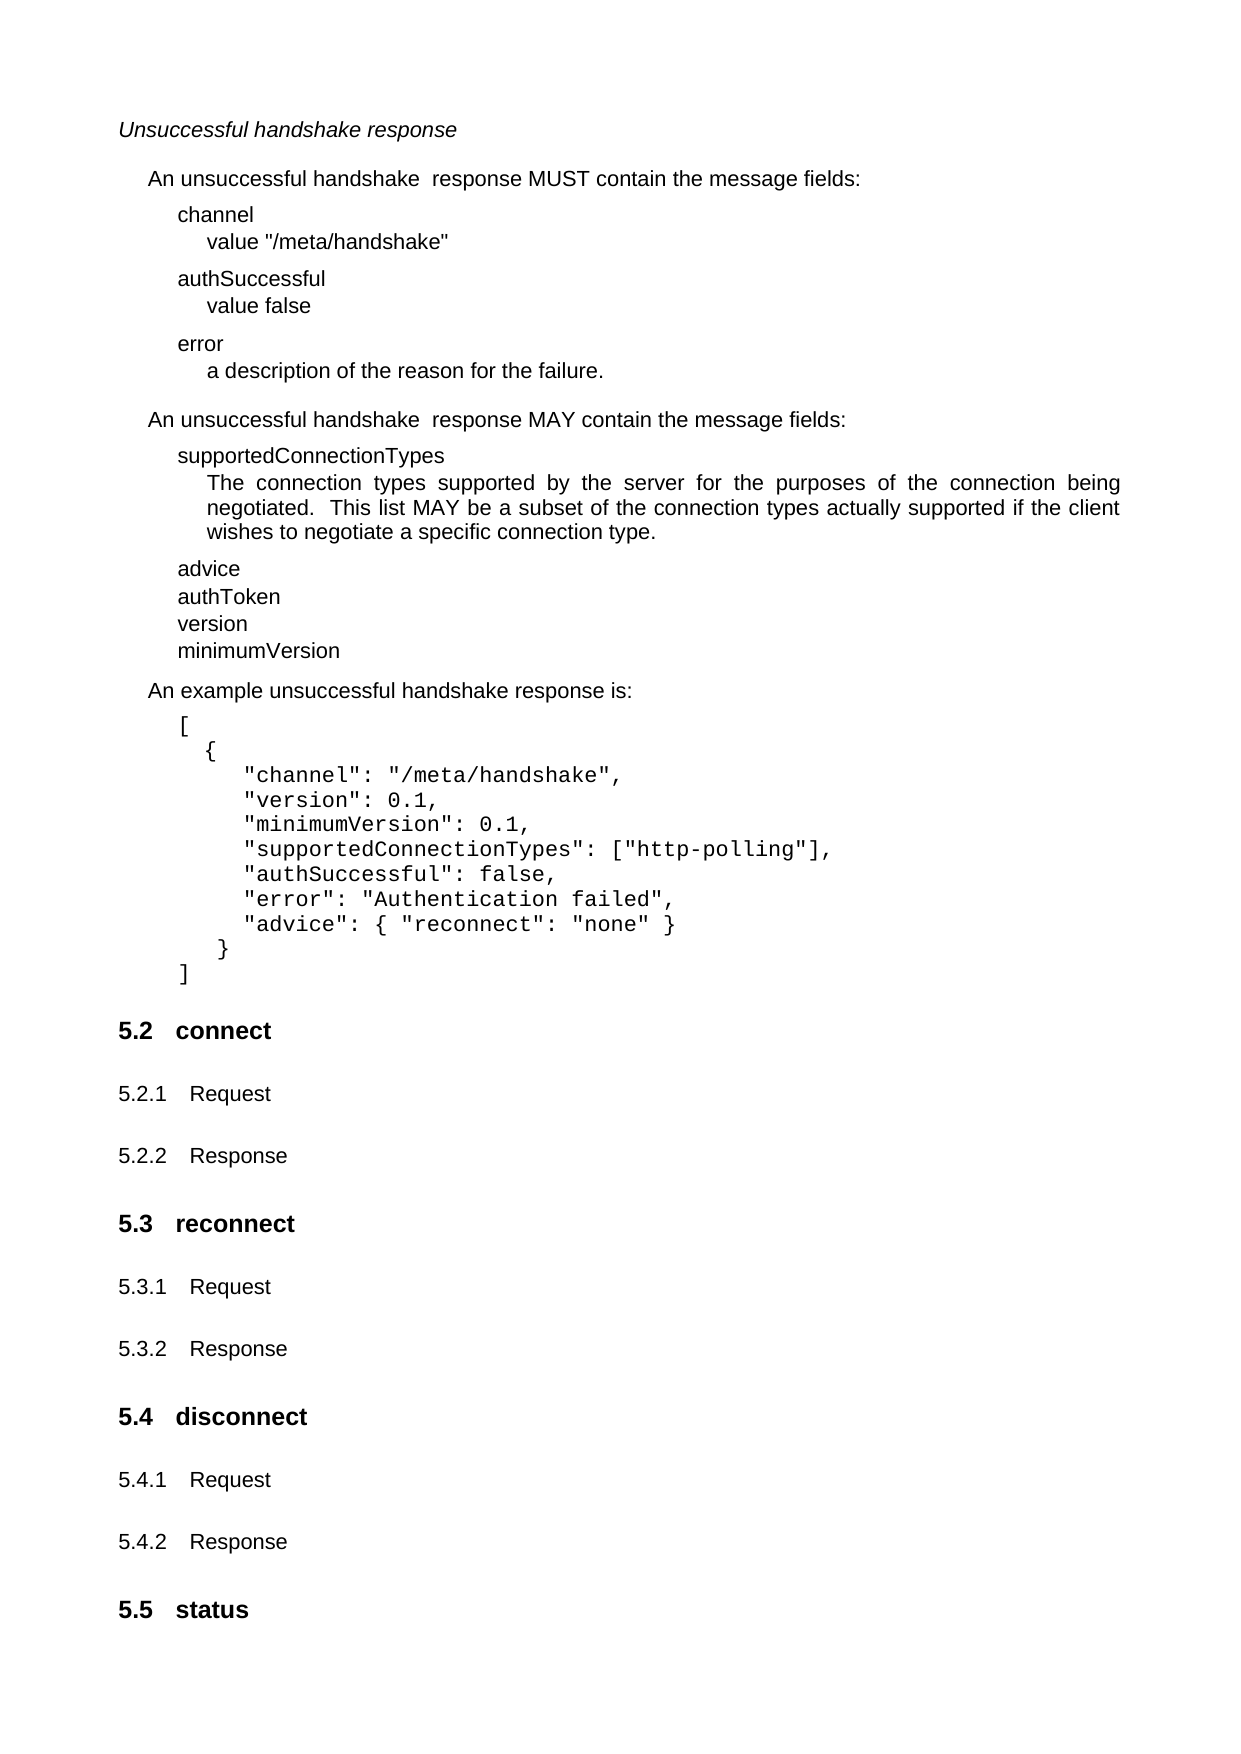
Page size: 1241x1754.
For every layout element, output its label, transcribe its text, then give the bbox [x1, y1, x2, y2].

text "authSuccessful": false, [177, 863, 1122, 888]
text ] [177, 962, 1122, 987]
text "error": "Authentication failed", [177, 888, 1122, 913]
list authSuccessful [177, 267, 1122, 291]
subtitle disconnect [118, 1403, 1122, 1431]
list minimumVersion [177, 639, 1122, 663]
list version [177, 612, 1122, 636]
subtitle Response [118, 1336, 1122, 1361]
subtitle Request [118, 1081, 1122, 1106]
subtitle connect [118, 1017, 1122, 1044]
subtitle Request [118, 1274, 1122, 1299]
text "minimumVersion": 0.1, [177, 814, 1122, 838]
text "version": 0.1, [177, 789, 1122, 814]
text "channel": "/meta/handshake", [177, 764, 1122, 789]
text An example unsuccessful handshake response is: [148, 678, 1122, 703]
subtitle Unsuccessful handshake response [118, 118, 1122, 143]
text } [177, 938, 1122, 962]
text { [177, 739, 1122, 764]
subtitle Request [118, 1468, 1122, 1492]
subtitle status [118, 1596, 1122, 1624]
text "advice": { "reconnect": "none" } [177, 913, 1122, 938]
list The connection types supported by the server for the purposes of the connection being negotiated. This list MAY be a subset of the connection types actually supported if the client wishes to negotiate a specific connection type. [207, 471, 1122, 544]
list value "/meta/handshake" [207, 230, 1122, 254]
subtitle Response [118, 1529, 1122, 1554]
text An unsuccessful handshake response MUST contain the message fields: [148, 166, 1122, 191]
list supportedConnectionTypes [177, 443, 1122, 468]
subtitle reconnect [118, 1210, 1122, 1238]
list authToken [177, 584, 1122, 609]
text "supportedConnectionTypes": ["http-polling"], [177, 838, 1122, 863]
text [ [177, 714, 1122, 739]
list advice [177, 557, 1122, 581]
list error [177, 331, 1122, 356]
text An unsuccessful handshake response MAY contain the message fields: [148, 407, 1122, 432]
list channel [177, 202, 1122, 227]
list value false [207, 294, 1122, 319]
list a description of the reason for the failure. [207, 358, 1122, 383]
subtitle Response [118, 1143, 1122, 1168]
